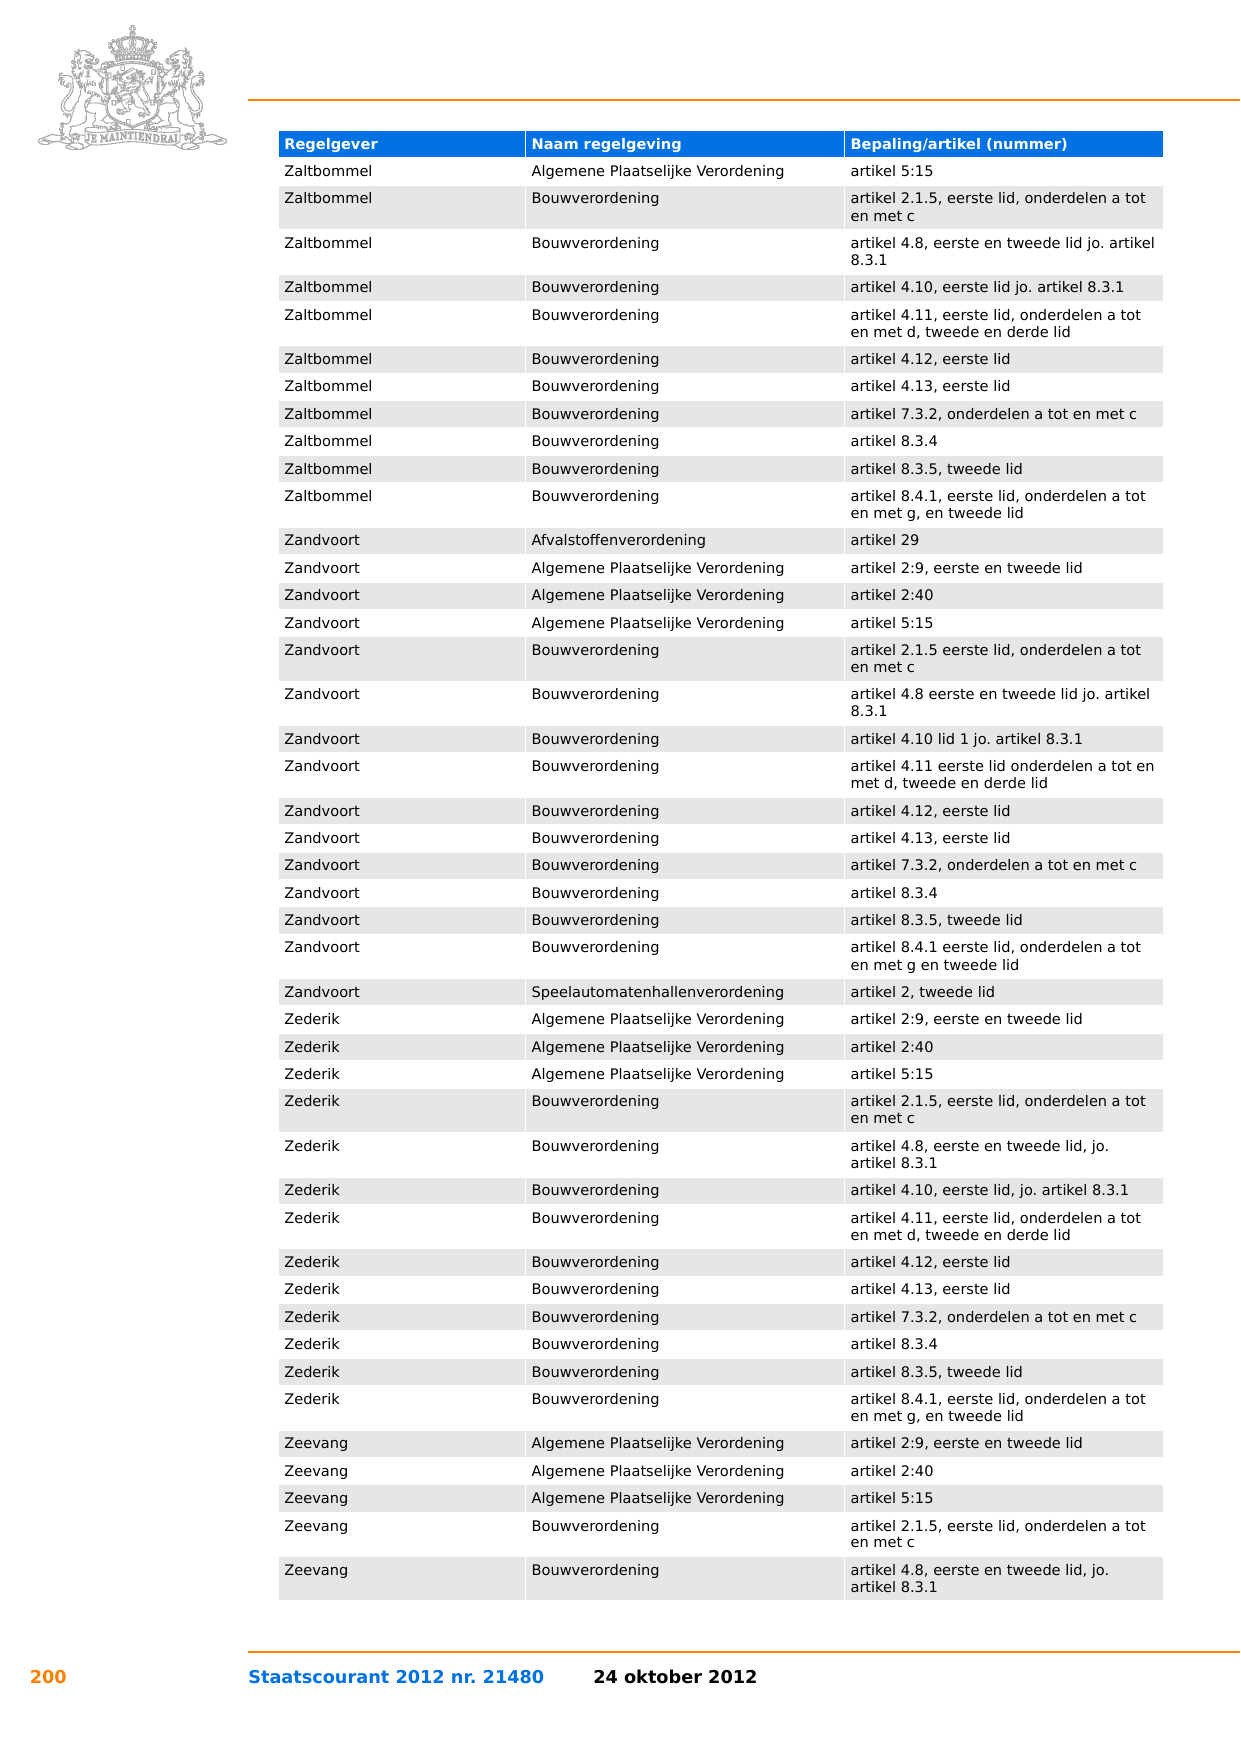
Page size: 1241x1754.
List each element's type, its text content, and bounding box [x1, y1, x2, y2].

table_cell artikel 4.13, eerste lid [845, 1277, 1163, 1303]
table_cell Zandvoort [279, 907, 525, 934]
table_cell artikel 4.12, eerste lid [845, 1249, 1163, 1276]
table_cell Bouwverordening [526, 880, 844, 906]
table_cell artikel 4.13, eerste lid [845, 825, 1163, 851]
table_cell Bouwverordening [526, 1359, 844, 1385]
table_cell Zaltbommel [279, 456, 525, 482]
table_cell Algemene Plaatselijke Verordening [526, 1431, 844, 1457]
table_cell Zaltbommel [279, 230, 525, 273]
table_cell Bouwverordening [526, 346, 844, 373]
table_cell Bouwverordening [526, 429, 844, 455]
table_cell Algemene Plaatselijke Verordening [526, 610, 844, 636]
table_header Bepaling/artikel (nummer) [845, 131, 1163, 157]
table_cell artikel 7.3.2, onderdelen a tot en met c [845, 1304, 1163, 1330]
table_cell Bouwverordening [526, 935, 844, 978]
table_cell Zederik [279, 1006, 525, 1033]
table_cell Zandvoort [279, 880, 525, 906]
table_cell Zaltbommel [279, 346, 525, 373]
table_cell artikel 4.8, eerste en tweede lid, jo. artikel 8.3.1 [845, 1133, 1163, 1176]
table_cell artikel 8.3.4 [845, 1331, 1163, 1358]
table_cell Speelautomatenhallenverordening [526, 979, 844, 1005]
table_cell artikel 5:15 [845, 610, 1163, 636]
table_cell Bouwverordening [526, 275, 844, 301]
table_cell artikel 4.11, eerste lid, onderdelen a tot en met d, tweede en derde lid [845, 1205, 1163, 1248]
table_cell artikel 4.10, eerste lid, jo. artikel 8.3.1 [845, 1178, 1163, 1204]
table_cell Bouwverordening [526, 374, 844, 400]
table_cell Algemene Plaatselijke Verordening [526, 1458, 844, 1484]
table_header Naam regelgeving [526, 131, 844, 157]
table_cell artikel 2:40 [845, 583, 1163, 609]
table_cell Zandvoort [279, 753, 525, 797]
table_cell artikel 7.3.2, onderdelen a tot en met c [845, 401, 1163, 427]
table_cell Zaltbommel [279, 275, 525, 301]
table_cell Algemene Plaatselijke Verordening [526, 1061, 844, 1088]
table_cell artikel 2.1.5, eerste lid, onderdelen a tot en met c [845, 186, 1163, 229]
table_cell Algemene Plaatselijke Verordening [526, 1034, 844, 1060]
table_cell Zeevang [279, 1485, 525, 1512]
table_cell Bouwverordening [526, 907, 844, 934]
table_cell Zandvoort [279, 610, 525, 636]
table_cell Zederik [279, 1178, 525, 1204]
table_cell artikel 29 [845, 528, 1163, 554]
table_cell Zederik [279, 1089, 525, 1132]
table_cell artikel 5:15 [845, 1061, 1163, 1088]
table_cell Bouwverordening [526, 753, 844, 797]
table_cell Zederik [279, 1061, 525, 1088]
table_cell Zederik [279, 1359, 525, 1385]
table_cell artikel 4.13, eerste lid [845, 374, 1163, 400]
table_cell Zandvoort [279, 682, 525, 725]
table_cell artikel 4.8 eerste en tweede lid jo. artikel 8.3.1 [845, 682, 1163, 725]
table_cell Zeevang [279, 1431, 525, 1457]
table_cell Bouwverordening [526, 483, 844, 527]
table_cell Bouwverordening [526, 1304, 844, 1330]
table_cell Zederik [279, 1133, 525, 1176]
table_cell Bouwverordening [526, 1178, 844, 1204]
table_cell Zederik [279, 1331, 525, 1358]
table_cell Zandvoort [279, 825, 525, 851]
table_cell Bouwverordening [526, 1386, 844, 1429]
table_cell artikel 2, tweede lid [845, 979, 1163, 1005]
table_cell Zandvoort [279, 583, 525, 609]
table_cell Bouwverordening [526, 230, 844, 273]
table_cell artikel 2:9, eerste en tweede lid [845, 1006, 1163, 1033]
table_cell Bouwverordening [526, 825, 844, 851]
table_cell artikel 4.11 eerste lid onderdelen a tot en met d, tweede en derde lid [845, 753, 1163, 797]
table_cell Bouwverordening [526, 726, 844, 752]
table_cell artikel 4.8, eerste en tweede lid, jo. artikel 8.3.1 [845, 1557, 1163, 1600]
table_cell Bouwverordening [526, 302, 844, 345]
table_cell Bouwverordening [526, 1133, 844, 1176]
table_cell artikel 2.1.5 eerste lid, onderdelen a tot en met c [845, 637, 1163, 681]
picture [38, 25, 227, 150]
table_cell Zaltbommel [279, 302, 525, 345]
table_cell Algemene Plaatselijke Verordening [526, 583, 844, 609]
table_cell artikel 5:15 [845, 158, 1163, 185]
table_cell Bouwverordening [526, 1331, 844, 1358]
table_cell Bouwverordening [526, 186, 844, 229]
table_cell artikel 8.4.1, eerste lid, onderdelen a tot en met g, en tweede lid [845, 1386, 1163, 1429]
table_cell Bouwverordening [526, 1249, 844, 1276]
table_cell Zandvoort [279, 798, 525, 824]
table_cell artikel 2:40 [845, 1458, 1163, 1484]
table_cell Zaltbommel [279, 186, 525, 229]
table_cell artikel 8.4.1, eerste lid, onderdelen a tot en met g, en tweede lid [845, 483, 1163, 527]
table_cell Bouwverordening [526, 1513, 844, 1556]
table_cell Zaltbommel [279, 158, 525, 185]
table_cell Bouwverordening [526, 401, 844, 427]
table_cell artikel 8.3.5, tweede lid [845, 456, 1163, 482]
table_cell Bouwverordening [526, 1557, 844, 1600]
table_cell Algemene Plaatselijke Verordening [526, 1485, 844, 1512]
table_cell artikel 4.12, eerste lid [845, 346, 1163, 373]
table_cell Zaltbommel [279, 483, 525, 527]
table_cell artikel 2:9, eerste en tweede lid [845, 1431, 1163, 1457]
table_cell Zederik [279, 1205, 525, 1248]
table_cell artikel 2.1.5, eerste lid, onderdelen a tot en met c [845, 1089, 1163, 1132]
table_cell Zaltbommel [279, 374, 525, 400]
table_cell Bouwverordening [526, 456, 844, 482]
table_cell artikel 5:15 [845, 1485, 1163, 1512]
table_cell artikel 4.11, eerste lid, onderdelen a tot en met d, tweede en derde lid [845, 302, 1163, 345]
table_cell artikel 4.8, eerste en tweede lid jo. artikel 8.3.1 [845, 230, 1163, 273]
table_header Regelgever [279, 131, 525, 157]
table_cell Bouwverordening [526, 1089, 844, 1132]
table_cell Zandvoort [279, 637, 525, 681]
table_cell Bouwverordening [526, 798, 844, 824]
table_cell Algemene Plaatselijke Verordening [526, 158, 844, 185]
table_cell Zederik [279, 1386, 525, 1429]
table_cell Bouwverordening [526, 853, 844, 879]
table_cell artikel 8.3.5, tweede lid [845, 907, 1163, 934]
table_cell Zandvoort [279, 555, 525, 581]
table_cell Bouwverordening [526, 682, 844, 725]
table_cell artikel 4.10 lid 1 jo. artikel 8.3.1 [845, 726, 1163, 752]
table_cell artikel 7.3.2, onderdelen a tot en met c [845, 853, 1163, 879]
table_cell Zeevang [279, 1513, 525, 1556]
table_cell Zederik [279, 1304, 525, 1330]
table_cell Zandvoort [279, 853, 525, 879]
table_cell Zaltbommel [279, 429, 525, 455]
table_cell artikel 4.12, eerste lid [845, 798, 1163, 824]
table_cell artikel 4.10, eerste lid jo. artikel 8.3.1 [845, 275, 1163, 301]
table_cell artikel 2:9, eerste en tweede lid [845, 555, 1163, 581]
table_cell Zandvoort [279, 528, 525, 554]
table_cell Zederik [279, 1249, 525, 1276]
table_cell Zederik [279, 1277, 525, 1303]
table_cell Zeevang [279, 1458, 525, 1484]
table_cell Algemene Plaatselijke Verordening [526, 555, 844, 581]
table_cell artikel 8.4.1 eerste lid, onderdelen a tot en met g en tweede lid [845, 935, 1163, 978]
table_cell artikel 8.3.5, tweede lid [845, 1359, 1163, 1385]
table_cell Bouwverordening [526, 1205, 844, 1248]
table_cell artikel 8.3.4 [845, 880, 1163, 906]
table_cell Zandvoort [279, 935, 525, 978]
table_cell artikel 8.3.4 [845, 429, 1163, 455]
table_cell artikel 2:40 [845, 1034, 1163, 1060]
table_cell Zandvoort [279, 979, 525, 1005]
table_cell Zaltbommel [279, 401, 525, 427]
table_cell Zederik [279, 1034, 525, 1060]
table_cell Zandvoort [279, 726, 525, 752]
table_cell artikel 2.1.5, eerste lid, onderdelen a tot en met c [845, 1513, 1163, 1556]
table_cell Bouwverordening [526, 1277, 844, 1303]
table_cell Zeevang [279, 1557, 525, 1600]
table_cell Algemene Plaatselijke Verordening [526, 1006, 844, 1033]
table_cell Afvalstoffenverordening [526, 528, 844, 554]
table_cell Bouwverordening [526, 637, 844, 681]
